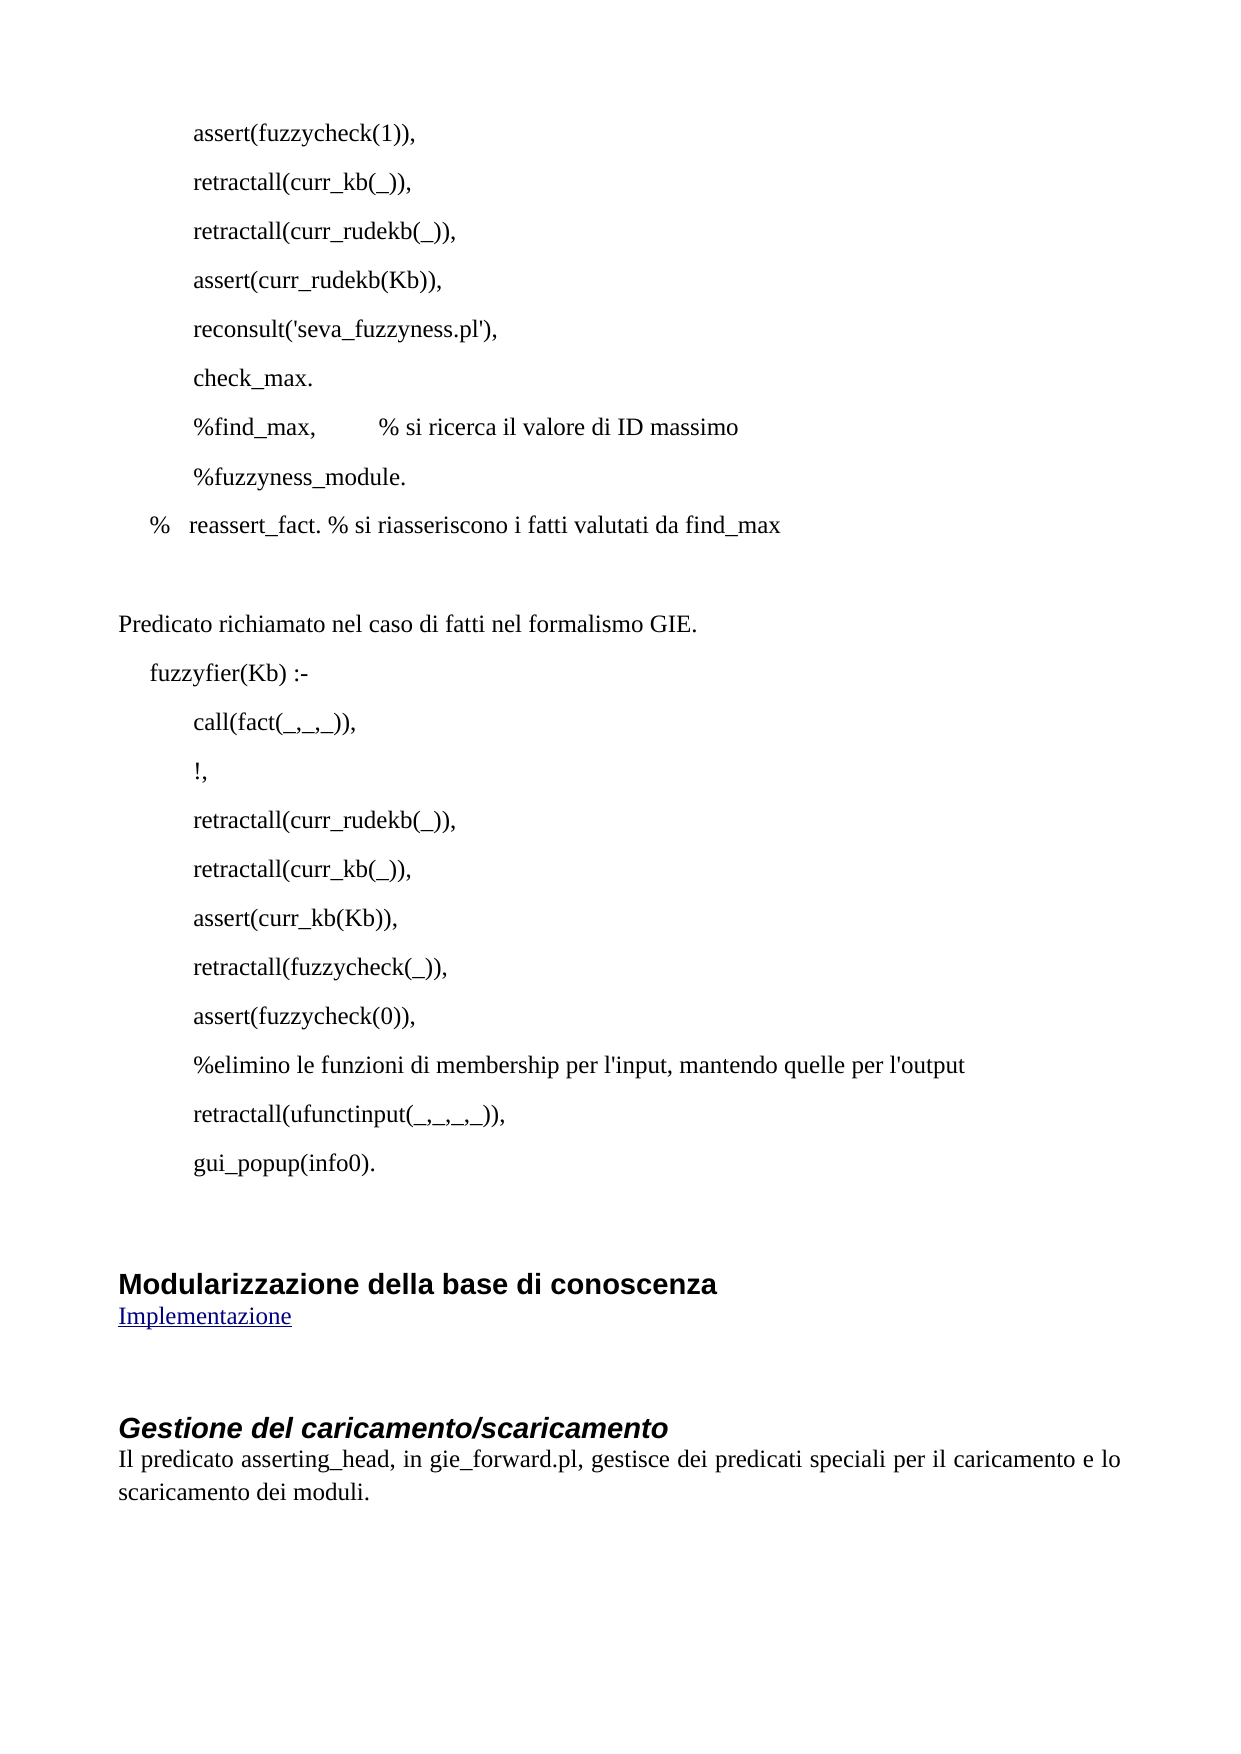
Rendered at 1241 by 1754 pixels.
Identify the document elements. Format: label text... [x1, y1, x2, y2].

text Il predicato asserting_head, in gie_forward.pl, gestisce dei predicati speciali per il caricamento e lo scaricamento dei moduli. [118, 1444, 1122, 1506]
text call(fact(_,_,_)), [118, 707, 1122, 736]
text !, [118, 756, 1122, 785]
text assert(curr_kb(Kb)), [118, 903, 1122, 932]
text gui_popup(info0). [118, 1148, 1122, 1177]
text check_max. [118, 363, 1122, 392]
text retractall(curr_kb(_)), [118, 167, 1122, 196]
text % reassert_fact. % si riasseriscono i fatti valutati da find_max [118, 511, 1122, 539]
subtitle Modularizzazione della base di conoscenza [118, 1267, 1122, 1301]
text %find_max, % si ricerca il valore di ID massimo [118, 412, 1122, 441]
text retractall(curr_rudekb(_)), [118, 805, 1122, 834]
text assert(fuzzycheck(1)), [118, 118, 1122, 147]
text retractall(curr_rudekb(_)), [118, 216, 1122, 245]
text assert(fuzzycheck(0)), [118, 1001, 1122, 1030]
text retractall(ufunctinput(_,_,_,_)), [118, 1099, 1122, 1128]
text fuzzyfier(Kb) :- [118, 658, 1122, 687]
text Implementazione [118, 1301, 1122, 1330]
text %fuzzyness_module. [118, 462, 1122, 490]
subtitle Gestione del caricamento/scaricamento [118, 1411, 1122, 1444]
text retractall(fuzzycheck(_)), [118, 952, 1122, 981]
text assert(curr_rudekb(Kb)), [118, 265, 1122, 294]
text reconsult('seva_fuzzyness.pl'), [118, 314, 1122, 343]
text retractall(curr_kb(_)), [118, 854, 1122, 883]
text %elimino le funzioni di membership per l'input, mantendo quelle per l'output [118, 1050, 1122, 1079]
text Predicato richiamato nel caso di fatti nel formalismo GIE. [118, 609, 1122, 637]
